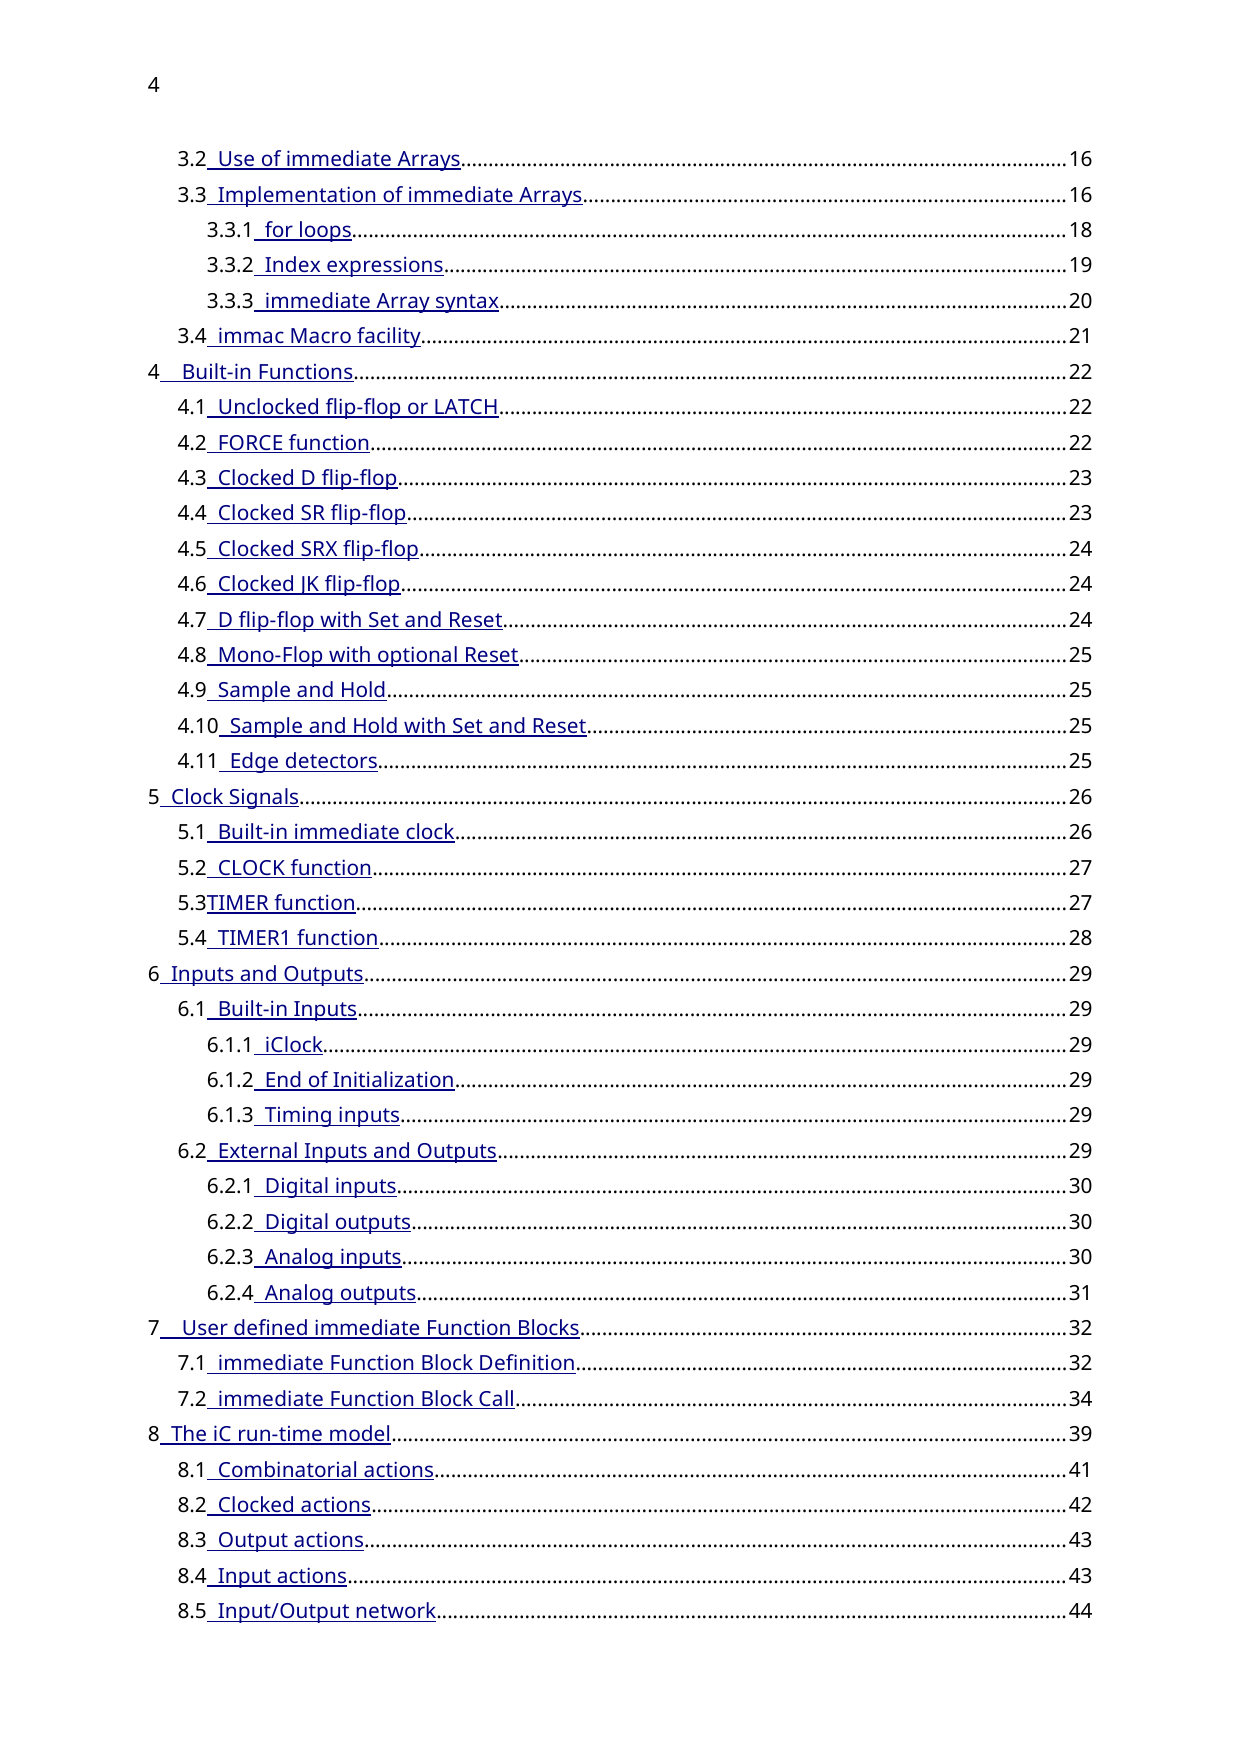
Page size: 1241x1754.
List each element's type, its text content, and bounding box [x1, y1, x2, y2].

text 8.4 Input actions 43 [177, 1564, 1092, 1588]
text 6.1 Built-in Inputs 29 [177, 998, 1092, 1021]
text 3.3.3 immediate Array syntax 20 [207, 289, 1092, 313]
text 6.2.2 Digital outputs 30 [207, 1210, 1092, 1234]
text 4 Built-in Functions 22 [148, 360, 1092, 384]
text 4.10 Sample and Hold with Set and Reset 25 [177, 714, 1092, 738]
text 4.6 Clocked JK flip-flop 24 [177, 573, 1092, 596]
text 6 Inputs and Outputs 29 [148, 962, 1092, 986]
text 6.2.3 Analog inputs 30 [207, 1246, 1092, 1269]
text 4.3 Clocked D flip-flop 23 [177, 466, 1092, 490]
text 5.1 Built-in immediate clock 26 [177, 821, 1092, 844]
text 3.3.2 Index expressions 19 [207, 254, 1092, 278]
text 6.2.4 Analog outputs 31 [207, 1281, 1092, 1305]
text 3.3.1 for loops 18 [207, 218, 1092, 242]
text 4.2 FORCE function 22 [177, 431, 1092, 455]
text 3.4 immac Macro facility 21 [177, 325, 1092, 348]
text 7 User defined immediate Function Blocks 32 [148, 1316, 1092, 1340]
text 4.7 D flip-flop with Set and Reset 24 [177, 608, 1092, 632]
text 3.3 Implementation of immediate Arrays 16 [177, 183, 1092, 207]
text 8 The iC run-time model 39 [148, 1423, 1092, 1446]
text 6.1.3 Timing inputs 29 [207, 1104, 1092, 1128]
text 5.4 TIMER1 function 28 [177, 927, 1092, 951]
text 6.2.1 Digital inputs 30 [207, 1175, 1092, 1198]
text 3.2 Use of immediate Arrays 16 [177, 148, 1092, 171]
text 7.2 immediate Function Block Call 34 [177, 1387, 1092, 1411]
text 8.1 Combinatorial actions 41 [177, 1458, 1092, 1482]
text 4.11 Edge detectors 25 [177, 750, 1092, 773]
text 5 Clock Signals 26 [148, 785, 1092, 809]
text 8.2 Clocked actions 42 [177, 1493, 1092, 1517]
text 4.8 Mono-Flop with optional Reset 25 [177, 643, 1092, 667]
text 6.1.2 End of Initialization 29 [207, 1068, 1092, 1092]
text 6.1.1 iClock 29 [207, 1033, 1092, 1057]
text 4.9 Sample and Hold 25 [177, 679, 1092, 703]
text 7.1 immediate Function Block Definition 32 [177, 1352, 1092, 1376]
text 6.2 External Inputs and Outputs 29 [177, 1139, 1092, 1163]
text 4.1 Unclocked flip-flop or LATCH 22 [177, 396, 1092, 419]
text 5.3TIMER function 27 [177, 891, 1092, 915]
text 4.5 Clocked SRX flip-flop 24 [177, 537, 1092, 561]
text 5.2 CLOCK function 27 [177, 856, 1092, 880]
text 8.5 Input/Output network 44 [177, 1600, 1092, 1623]
text 8.3 Output actions 43 [177, 1529, 1092, 1553]
text 4.4 Clocked SR flip-flop 23 [177, 502, 1092, 526]
